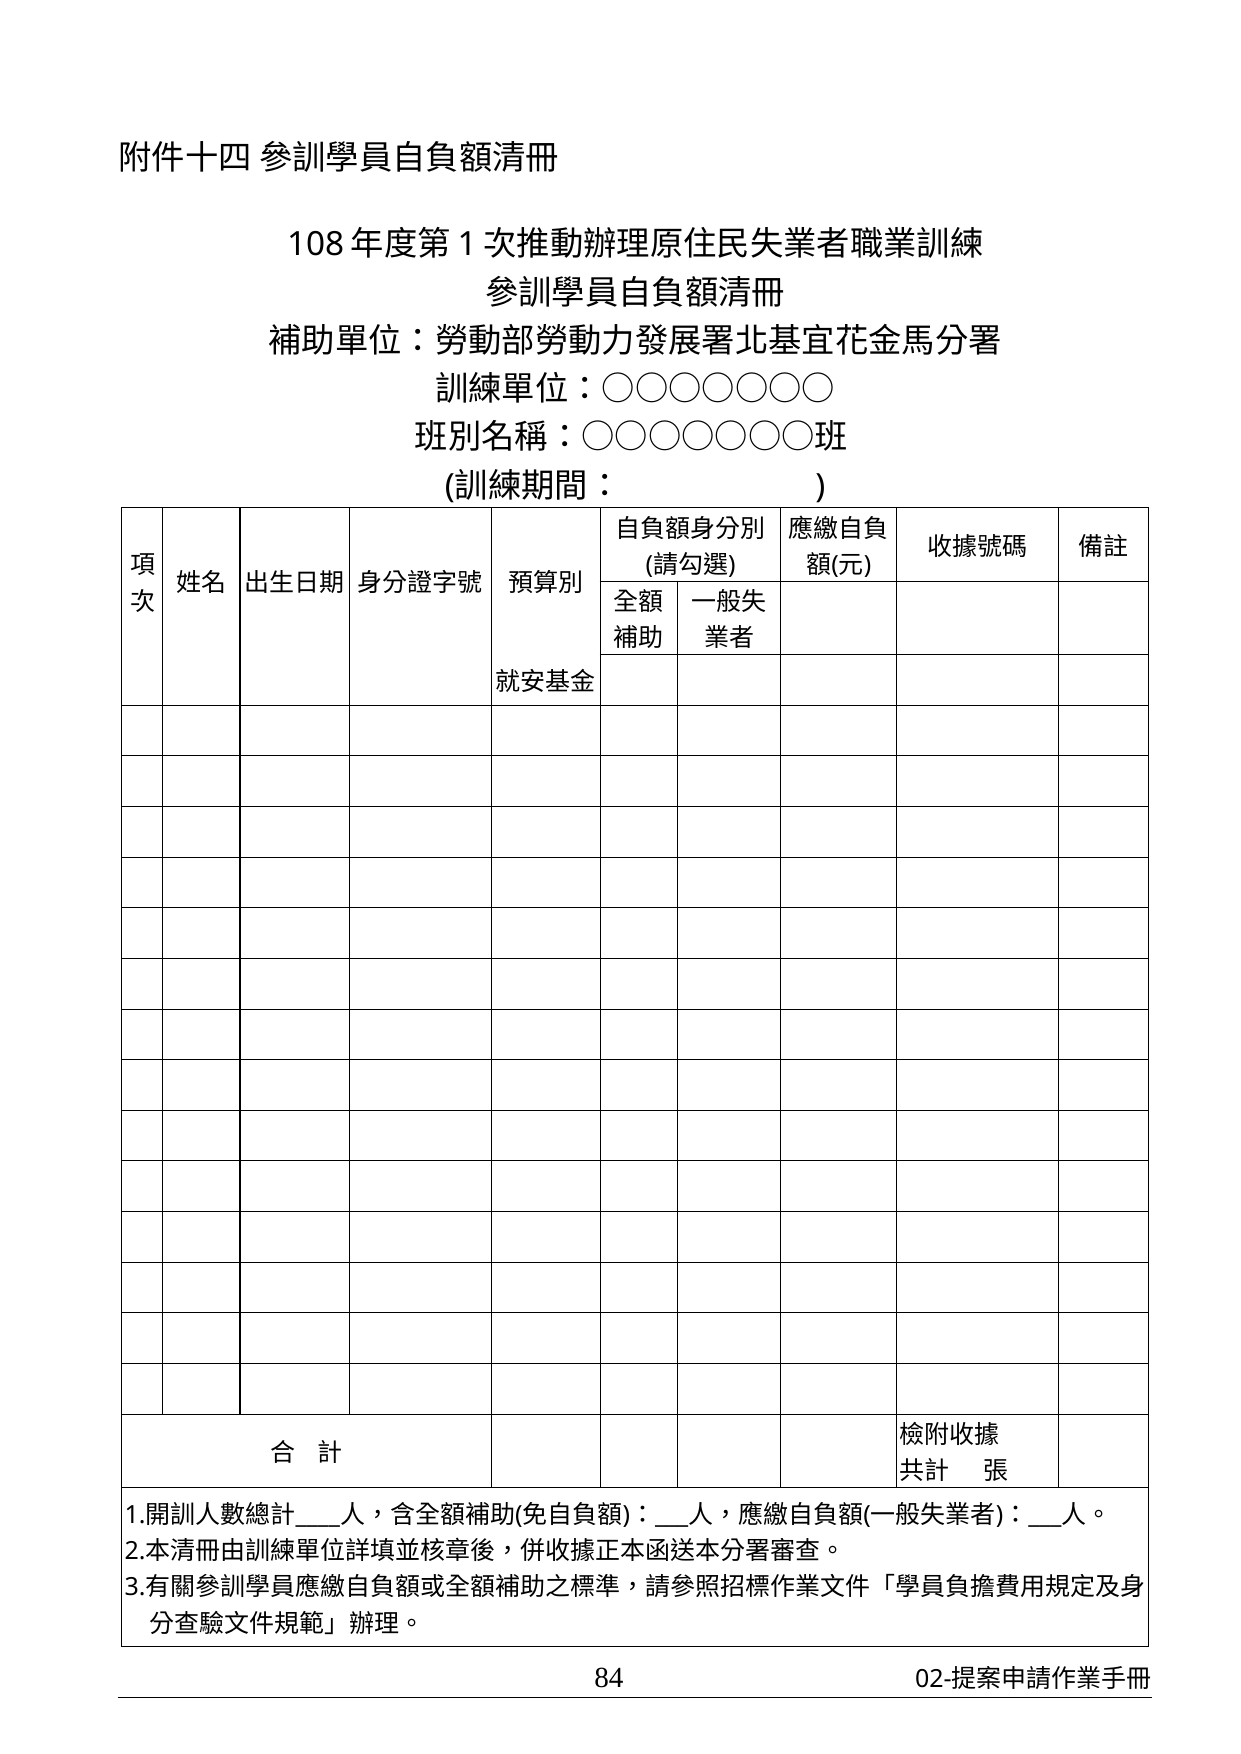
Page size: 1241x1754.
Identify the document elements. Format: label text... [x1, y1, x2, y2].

table_cell 全額補助 [601, 582, 677, 654]
table_cell [163, 1212, 239, 1262]
table_cell [241, 706, 349, 755]
table_cell [781, 959, 896, 1008]
table_cell [1059, 1415, 1148, 1487]
table_cell [163, 807, 239, 857]
table_cell [350, 1111, 491, 1160]
table_cell [1059, 1364, 1148, 1413]
table_cell [350, 1364, 491, 1413]
table_cell [601, 959, 677, 1008]
table_cell [492, 1111, 600, 1160]
table_cell [601, 1212, 677, 1262]
table_cell [241, 858, 349, 907]
table_cell [781, 1263, 896, 1312]
table_cell [350, 959, 491, 1008]
table_cell [678, 1010, 780, 1059]
table_cell [897, 1060, 1058, 1110]
table_cell [781, 908, 896, 958]
table_cell [1059, 908, 1148, 958]
table_cell [781, 1364, 896, 1413]
table_cell [1059, 1060, 1148, 1110]
table_cell [601, 1364, 677, 1413]
table_cell [163, 908, 239, 958]
table_cell [241, 959, 349, 1008]
table_cell [350, 807, 491, 857]
table_cell [122, 756, 162, 806]
table_cell 補助單位：勞動部勞動力發展署北基宜花金馬分署 訓練單位：○○○○○○○ 班別名稱：○○○○○○○班 (訓練期間： ) [121, 314, 1148, 507]
table_cell [492, 959, 600, 1008]
table_cell [678, 908, 780, 958]
table_cell [897, 582, 1058, 654]
table_cell [163, 706, 239, 755]
table_cell [122, 654, 162, 705]
table_cell [241, 1111, 349, 1160]
table_cell [122, 1161, 162, 1211]
table_cell [241, 908, 349, 958]
table_cell [492, 1060, 600, 1110]
table_cell [678, 1111, 780, 1160]
table_cell 合 計 [122, 1415, 491, 1487]
table_cell [781, 1415, 896, 1487]
table_cell [897, 1364, 1058, 1413]
table_cell [492, 706, 600, 755]
table_cell [1059, 1111, 1148, 1160]
table_cell [122, 706, 162, 755]
table_cell [601, 858, 677, 907]
table_cell [350, 908, 491, 958]
table_cell 檢附收據 共計 張 [897, 1415, 1058, 1487]
table_cell [163, 1010, 239, 1059]
table_cell [781, 655, 896, 705]
table_cell [163, 1161, 239, 1211]
table_cell [601, 1060, 677, 1110]
table_cell [350, 654, 491, 705]
table_cell [350, 1313, 491, 1363]
table_cell [1059, 756, 1148, 806]
table_cell [1059, 858, 1148, 907]
table_cell 備註 [1059, 508, 1148, 581]
table_cell [492, 756, 600, 806]
table_cell 項次 [122, 508, 162, 654]
table_cell 一般失業者 [678, 582, 780, 654]
table_cell [781, 706, 896, 755]
table_cell 自負額身分別 (請勾選) [601, 508, 780, 581]
table_cell [601, 655, 677, 705]
table_cell [678, 1313, 780, 1363]
table_cell [781, 756, 896, 806]
table_cell [1059, 655, 1148, 705]
table_cell [781, 1060, 896, 1110]
table_cell [163, 1111, 239, 1160]
table_cell 出生日期 [241, 508, 349, 654]
table_cell 1.開訓人數總計____人，含全額補助(免自負額)：___人，應繳自負額(一般失業者)：___人。 2.本清冊由訓練單位詳填並核章後，併收據正本函送本分署審查。 3.有關參訓學員應繳自負額或全額補助之標準，請參照招標作業文件「學員負擔費用規定及身分查驗文件規範」辦理。 [122, 1488, 1148, 1646]
table_cell [492, 1161, 600, 1211]
table_cell [163, 1313, 239, 1363]
table_cell [241, 756, 349, 806]
table_cell [897, 1161, 1058, 1211]
table_cell [678, 1060, 780, 1110]
table_cell [897, 756, 1058, 806]
table_cell 預算別 [492, 508, 600, 654]
table_header 108年度第1次推動辦理原住民失業者職業訓練 參訓學員自負額清冊 [121, 217, 1148, 314]
table_cell [122, 1010, 162, 1059]
table_cell [492, 807, 600, 857]
table_cell [601, 908, 677, 958]
table_cell [1059, 582, 1148, 654]
table_cell [781, 582, 896, 654]
table_cell [350, 756, 491, 806]
table_cell [1059, 1313, 1148, 1363]
table_cell [492, 1010, 600, 1059]
table_cell [678, 1364, 780, 1413]
table_cell [781, 807, 896, 857]
table_cell [163, 959, 239, 1008]
table_cell [241, 1313, 349, 1363]
table_cell [678, 655, 780, 705]
table_cell [122, 807, 162, 857]
table_cell [122, 1263, 162, 1312]
table_cell [897, 1263, 1058, 1312]
table_cell [897, 1212, 1058, 1262]
table_cell [781, 1212, 896, 1262]
table_cell [122, 1060, 162, 1110]
table_cell [492, 908, 600, 958]
table_cell [492, 1415, 600, 1487]
table_cell [897, 807, 1058, 857]
table_cell [678, 1161, 780, 1211]
table_cell [897, 1313, 1058, 1363]
table_cell [492, 1212, 600, 1262]
table_cell [601, 756, 677, 806]
table_cell [163, 654, 239, 705]
table_cell [781, 1161, 896, 1211]
table_cell [492, 1263, 600, 1312]
table_cell 姓名 [163, 508, 239, 654]
table_cell [163, 858, 239, 907]
table_cell [781, 858, 896, 907]
table_cell [492, 858, 600, 907]
table_cell [897, 959, 1058, 1008]
table_cell [241, 1263, 349, 1312]
table_cell 收據號碼 [897, 508, 1058, 581]
table_cell [601, 1161, 677, 1211]
table_cell [350, 858, 491, 907]
table_cell 身分證字號 [350, 508, 491, 654]
table_cell [601, 807, 677, 857]
table_cell [601, 706, 677, 755]
table_cell [678, 756, 780, 806]
table_cell 應繳自負額(元) [781, 508, 896, 581]
table_cell [350, 706, 491, 755]
table_cell [1059, 1161, 1148, 1211]
table_cell [241, 1364, 349, 1413]
table_cell [897, 655, 1058, 705]
table_cell [241, 1161, 349, 1211]
table_cell [781, 1313, 896, 1363]
table_cell [122, 858, 162, 907]
table_cell [163, 1060, 239, 1110]
table_cell [1059, 1263, 1148, 1312]
table_cell [678, 706, 780, 755]
table_cell [897, 1111, 1058, 1160]
table_cell [897, 1010, 1058, 1059]
table_cell [678, 1263, 780, 1312]
table_cell [601, 1010, 677, 1059]
table_cell [241, 807, 349, 857]
table_cell [678, 1415, 780, 1487]
table_cell [1059, 807, 1148, 857]
table_cell [122, 1364, 162, 1413]
table_cell [350, 1010, 491, 1059]
table_cell [163, 756, 239, 806]
table_cell [1059, 1010, 1148, 1059]
table_cell [163, 1263, 239, 1312]
text 附件十四 參訓學員自負額清冊 [118, 131, 1152, 179]
table_cell [350, 1060, 491, 1110]
table_cell [122, 1111, 162, 1160]
table_cell [163, 1364, 239, 1413]
table_cell [781, 1111, 896, 1160]
table_cell [678, 807, 780, 857]
table_cell [1059, 706, 1148, 755]
table_cell [492, 1313, 600, 1363]
table_cell [350, 1212, 491, 1262]
table_cell [897, 706, 1058, 755]
table_cell [897, 858, 1058, 907]
table_cell [350, 1263, 491, 1312]
table_cell [122, 1313, 162, 1363]
table_cell [492, 1364, 600, 1413]
table_cell [678, 1212, 780, 1262]
table_cell [678, 858, 780, 907]
table_cell [122, 959, 162, 1008]
table_cell [781, 1010, 896, 1059]
table_cell [678, 959, 780, 1008]
table_cell [601, 1415, 677, 1487]
table_cell [241, 1060, 349, 1110]
table_cell [601, 1313, 677, 1363]
table_cell [122, 908, 162, 958]
table_cell [122, 1212, 162, 1262]
table_cell [601, 1263, 677, 1312]
table_cell [241, 654, 349, 705]
table_cell [601, 1111, 677, 1160]
table_cell [1059, 1212, 1148, 1262]
table_cell [241, 1212, 349, 1262]
table_cell [897, 908, 1058, 958]
table_cell [241, 1010, 349, 1059]
table_cell [350, 1161, 491, 1211]
table_cell [1059, 959, 1148, 1008]
table_cell 就安基金 [492, 654, 600, 705]
